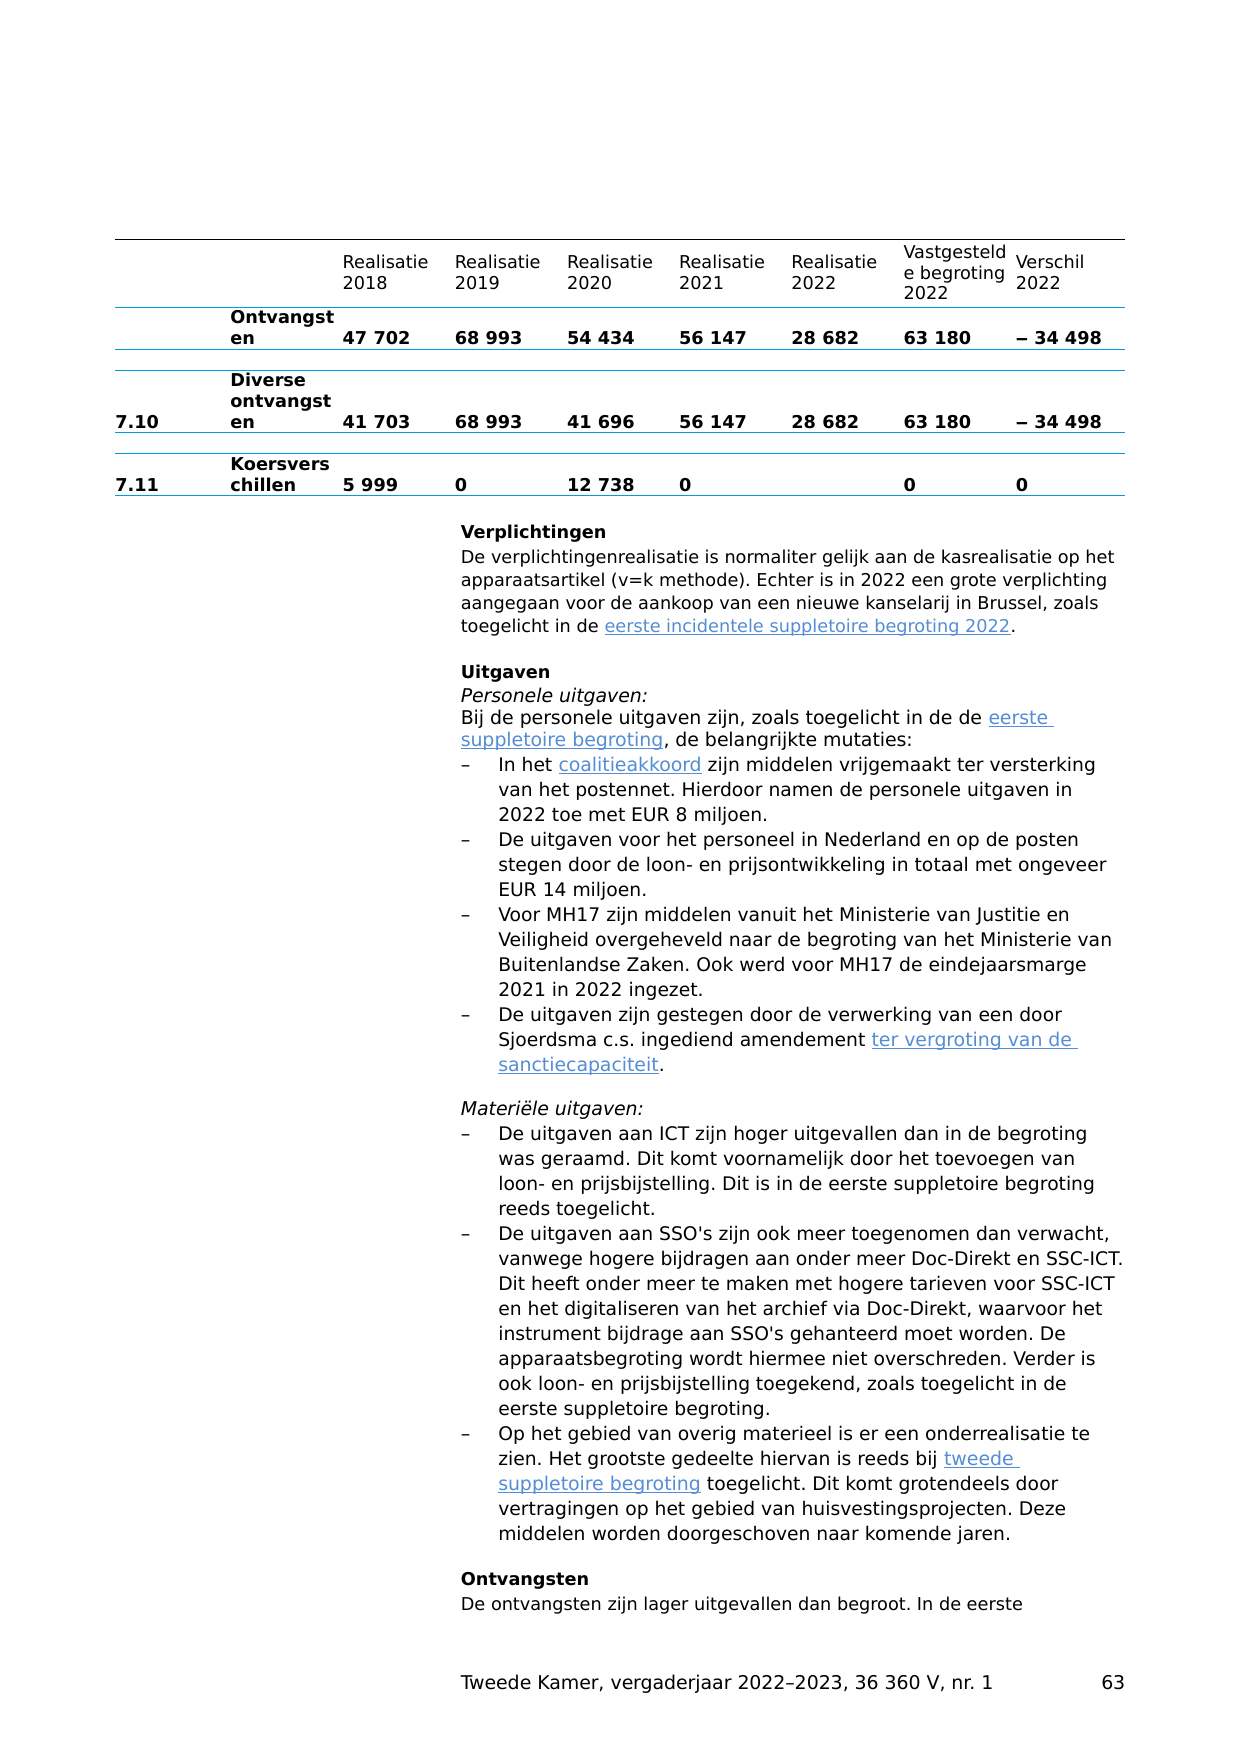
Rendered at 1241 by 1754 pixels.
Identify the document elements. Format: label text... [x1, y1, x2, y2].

table_cell [115, 433, 227, 453]
list In het coalitieakkoord zijn middelen vrijgemaakt ter versterking van het postennet. Hierdoor namen de personele uitgaven in 2022 toe met EUR 8 miljoen. [461, 751, 1125, 826]
table_cell [564, 350, 676, 370]
table_cell ‒ 34 498 [1013, 308, 1125, 349]
table_cell 28 682 [788, 308, 900, 349]
table_cell [900, 433, 1013, 453]
text De ontvangsten zijn lager uitgevallen dan begroot. In de eerste [461, 1592, 1125, 1615]
list Op het gebied van overig materieel is er een onderrealisatie te zien. Het grootste gedeelte hiervan is reeds bij tweede suppletoire begroting toegelicht. Dit komt grotendeels door vertragingen op het gebied van huisvestingsprojecten. Deze middelen worden doorgeschoven naar komende jaren. [461, 1420, 1125, 1545]
text Verplichtingen [461, 521, 1125, 543]
list De uitgaven voor het personeel in Nederland en op de posten stegen door de loon- en prijsontwikkeling in totaal met ongeveer EUR 14 miljoen. [461, 826, 1125, 901]
table_cell Verschil 2022 [1013, 240, 1125, 307]
table_cell [788, 454, 900, 495]
table_cell 7.11 [115, 454, 227, 495]
table_cell [227, 350, 339, 370]
table_cell 41 696 [564, 371, 676, 432]
text Bij de personele uitgaven zijn, zoals toegelicht in de de eerste suppletoire begroting, de belangrijkte mutaties: [461, 707, 1125, 751]
table_cell [788, 350, 900, 370]
table_cell [676, 350, 788, 370]
table_cell [452, 350, 564, 370]
table_cell 0 [1013, 454, 1125, 495]
table_cell [227, 240, 339, 307]
table_cell 0 [900, 454, 1013, 495]
table_cell 63 180 [900, 308, 1013, 349]
table_cell Vastgestelde begroting 2022 [900, 240, 1013, 307]
table_cell 12 738 [564, 454, 676, 495]
table_cell 68 993 [452, 371, 564, 432]
table_cell 7.10 [115, 371, 227, 432]
text De verplichtingenrealisatie is normaliter gelijk aan de kasrealisatie op het apparaatsartikel (v=k methode). Echter is in 2022 een grote verplichting aangegaan voor de aankoop van een nieuwe kanselarij in Brussel, zoals toegelicht in de eerste incidentele suppletoire begroting 2022. [461, 546, 1125, 637]
table_cell [1013, 350, 1125, 370]
table_cell [564, 433, 676, 453]
table_cell [1013, 433, 1125, 453]
table_cell 63 180 [900, 371, 1013, 432]
table_cell [115, 350, 227, 370]
table_cell [340, 350, 452, 370]
table_cell [788, 433, 900, 453]
table_cell 54 434 [564, 308, 676, 349]
table_cell 47 702 [340, 308, 452, 349]
table_cell Realisatie 2018 [340, 240, 452, 307]
table_cell Ontvangsten [227, 308, 339, 349]
list De uitgaven aan SSO's zijn ook meer toegenomen dan verwacht, vanwege hogere bijdragen aan onder meer Doc-Direkt en SSC-ICT. Dit heeft onder meer te maken met hogere tarieven voor SSC-ICT en het digitaliseren van het archief via Doc-Direkt, waarvoor het instrument bijdrage aan SSO's gehanteerd moet worden. De apparaatsbegroting wordt hiermee niet overschreden. Verder is ook loon- en prijsbijstelling toegekend, zoals toegelicht in de eerste suppletoire begroting. [461, 1220, 1125, 1420]
text Uitgaven [461, 660, 1125, 683]
table_cell [227, 433, 339, 453]
table_header Tabel 13 Niet-beleidsartikel 7 Apparaatsuitgaven Kerndepartement Budgettaire gevolgen (bedragen x € 1.000) [115, 191, 1125, 239]
table_cell Koersverschillen [227, 454, 339, 495]
table_cell [115, 240, 227, 307]
table_cell 41 703 [340, 371, 452, 432]
list Voor MH17 zijn middelen vanuit het Ministerie van Justitie en Veiligheid overgeheveld naar de begroting van het Ministerie van Buitenlandse Zaken. Ook werd voor MH17 de eindejaarsmarge 2021 in 2022 ingezet. [461, 901, 1125, 1001]
list De uitgaven zijn gestegen door de verwerking van een door Sjoerdsma c.s. ingediend amendement ter vergroting van de sanctiecapaciteit. [461, 1001, 1125, 1076]
table_cell 56 147 [676, 371, 788, 432]
table_cell Diverse ontvangsten [227, 371, 339, 432]
table_cell [115, 308, 227, 349]
table_cell [676, 433, 788, 453]
table_cell 56 147 [676, 308, 788, 349]
table_cell [340, 433, 452, 453]
table_cell 28 682 [788, 371, 900, 432]
table_cell Realisatie 2021 [676, 240, 788, 307]
table_cell [452, 433, 564, 453]
table_cell 0 [452, 454, 564, 495]
table_cell Realisatie 2022 [788, 240, 900, 307]
table_cell [900, 350, 1013, 370]
text Ontvangsten [461, 1567, 1125, 1590]
table_cell 68 993 [452, 308, 564, 349]
table_cell Realisatie 2020 [564, 240, 676, 307]
text Materiële uitgaven: [461, 1098, 1125, 1120]
table_cell 5 999 [340, 454, 452, 495]
table_cell Realisatie 2019 [452, 240, 564, 307]
table_cell 0 [676, 454, 788, 495]
text Personele uitgaven: [461, 685, 1125, 707]
list De uitgaven aan ICT zijn hoger uitgevallen dan in de begroting was geraamd. Dit komt voornamelijk door het toevoegen van loon- en prijsbijstelling. Dit is in de eerste suppletoire begroting reeds toegelicht. [461, 1120, 1125, 1220]
table_cell ‒ 34 498 [1013, 371, 1125, 432]
